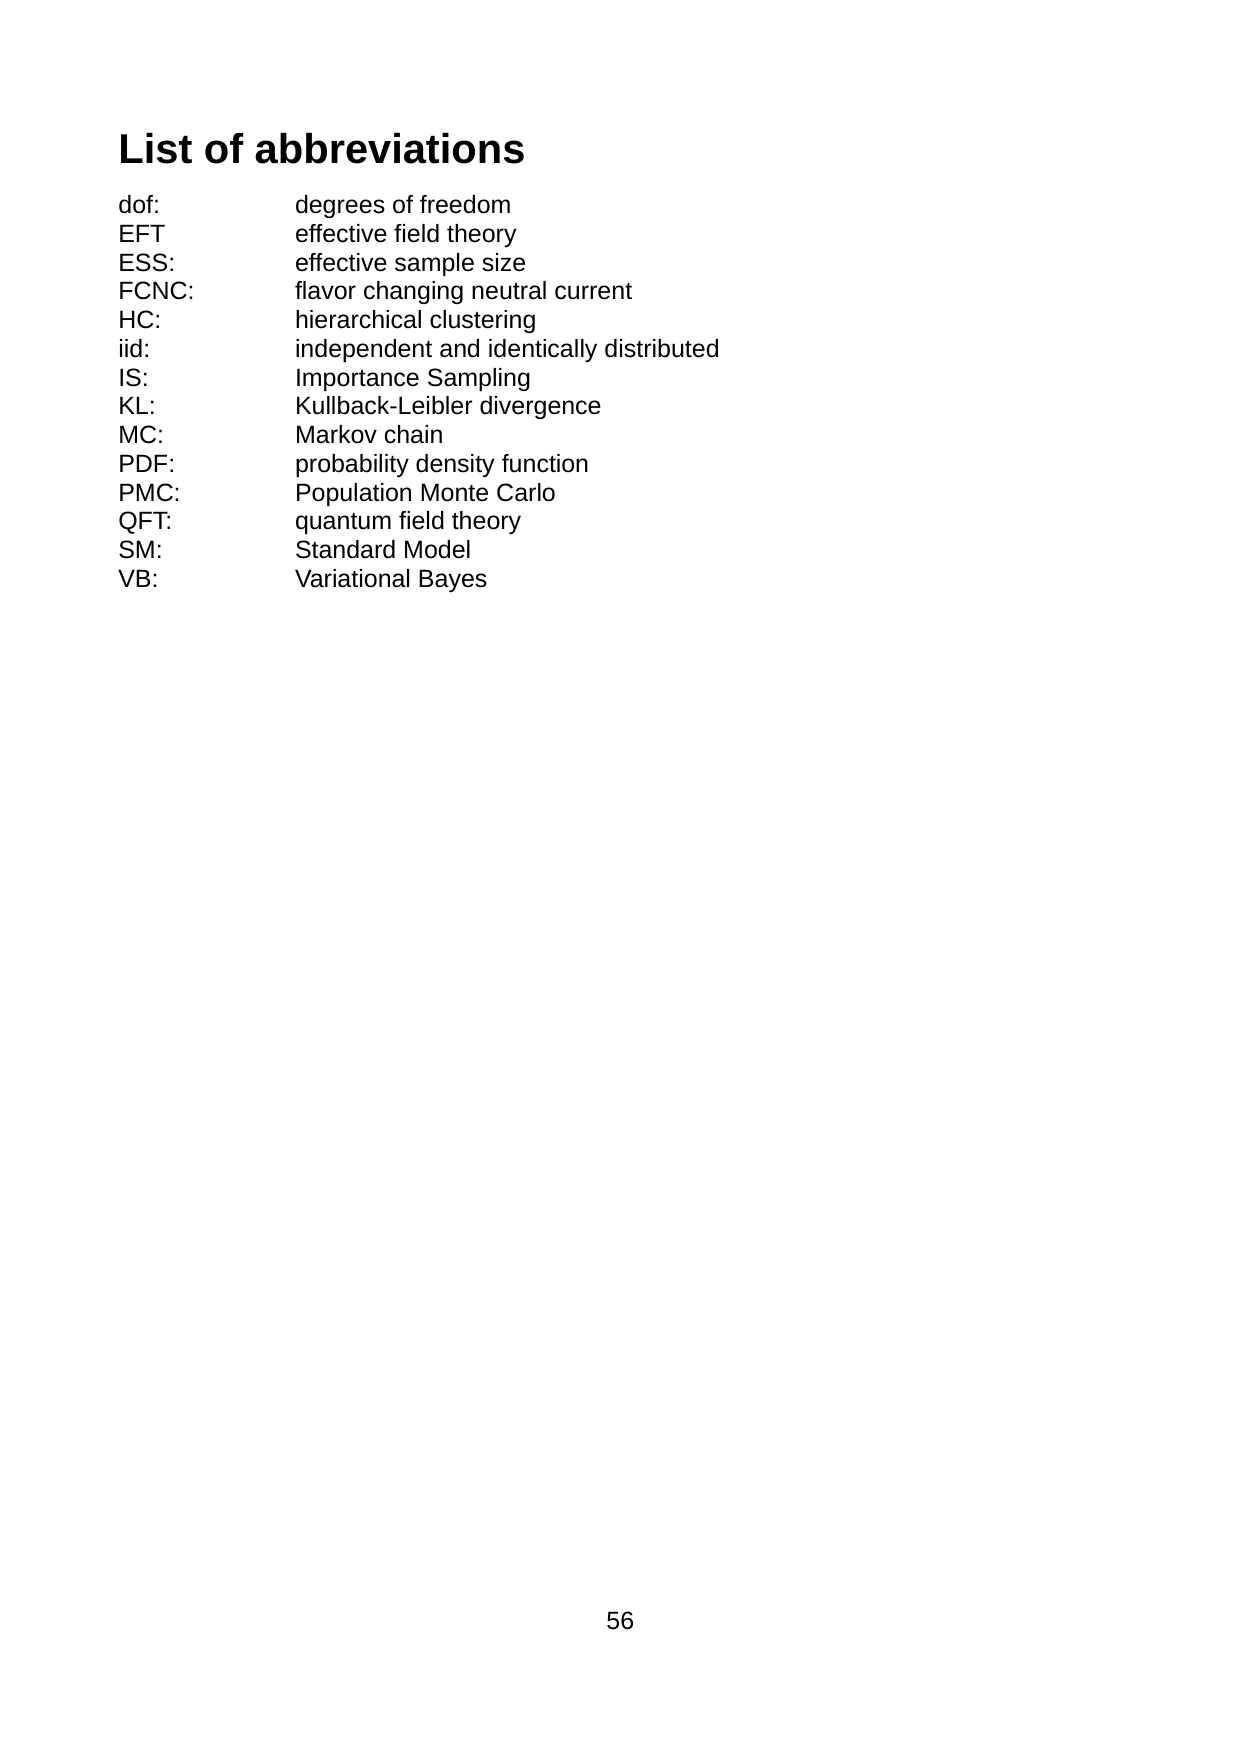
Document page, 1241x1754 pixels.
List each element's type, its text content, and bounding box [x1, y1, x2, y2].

text FCNC: flavor changing neutral current [118, 276, 1122, 305]
text List of abbreviations [118, 124, 1122, 172]
text IS: Importance Sampling [118, 363, 1122, 391]
text KL: Kullback-Leibler divergence [118, 391, 1122, 420]
text ESS: effective sample size [118, 248, 1122, 276]
text QFT: quantum field theory [118, 506, 1122, 535]
text PDF: probability density function [118, 449, 1122, 478]
text MC: Markov chain [118, 420, 1122, 449]
text HC: hierarchical clustering [118, 305, 1122, 334]
text PMC: Population Monte Carlo [118, 478, 1122, 506]
text iid: independent and identically distributed [118, 334, 1122, 363]
text dof: degrees of freedom [118, 190, 1122, 219]
text SM: Standard Model [118, 535, 1122, 564]
text EFT effective field theory [118, 219, 1122, 248]
text VB: Variational Bayes [118, 564, 1122, 593]
